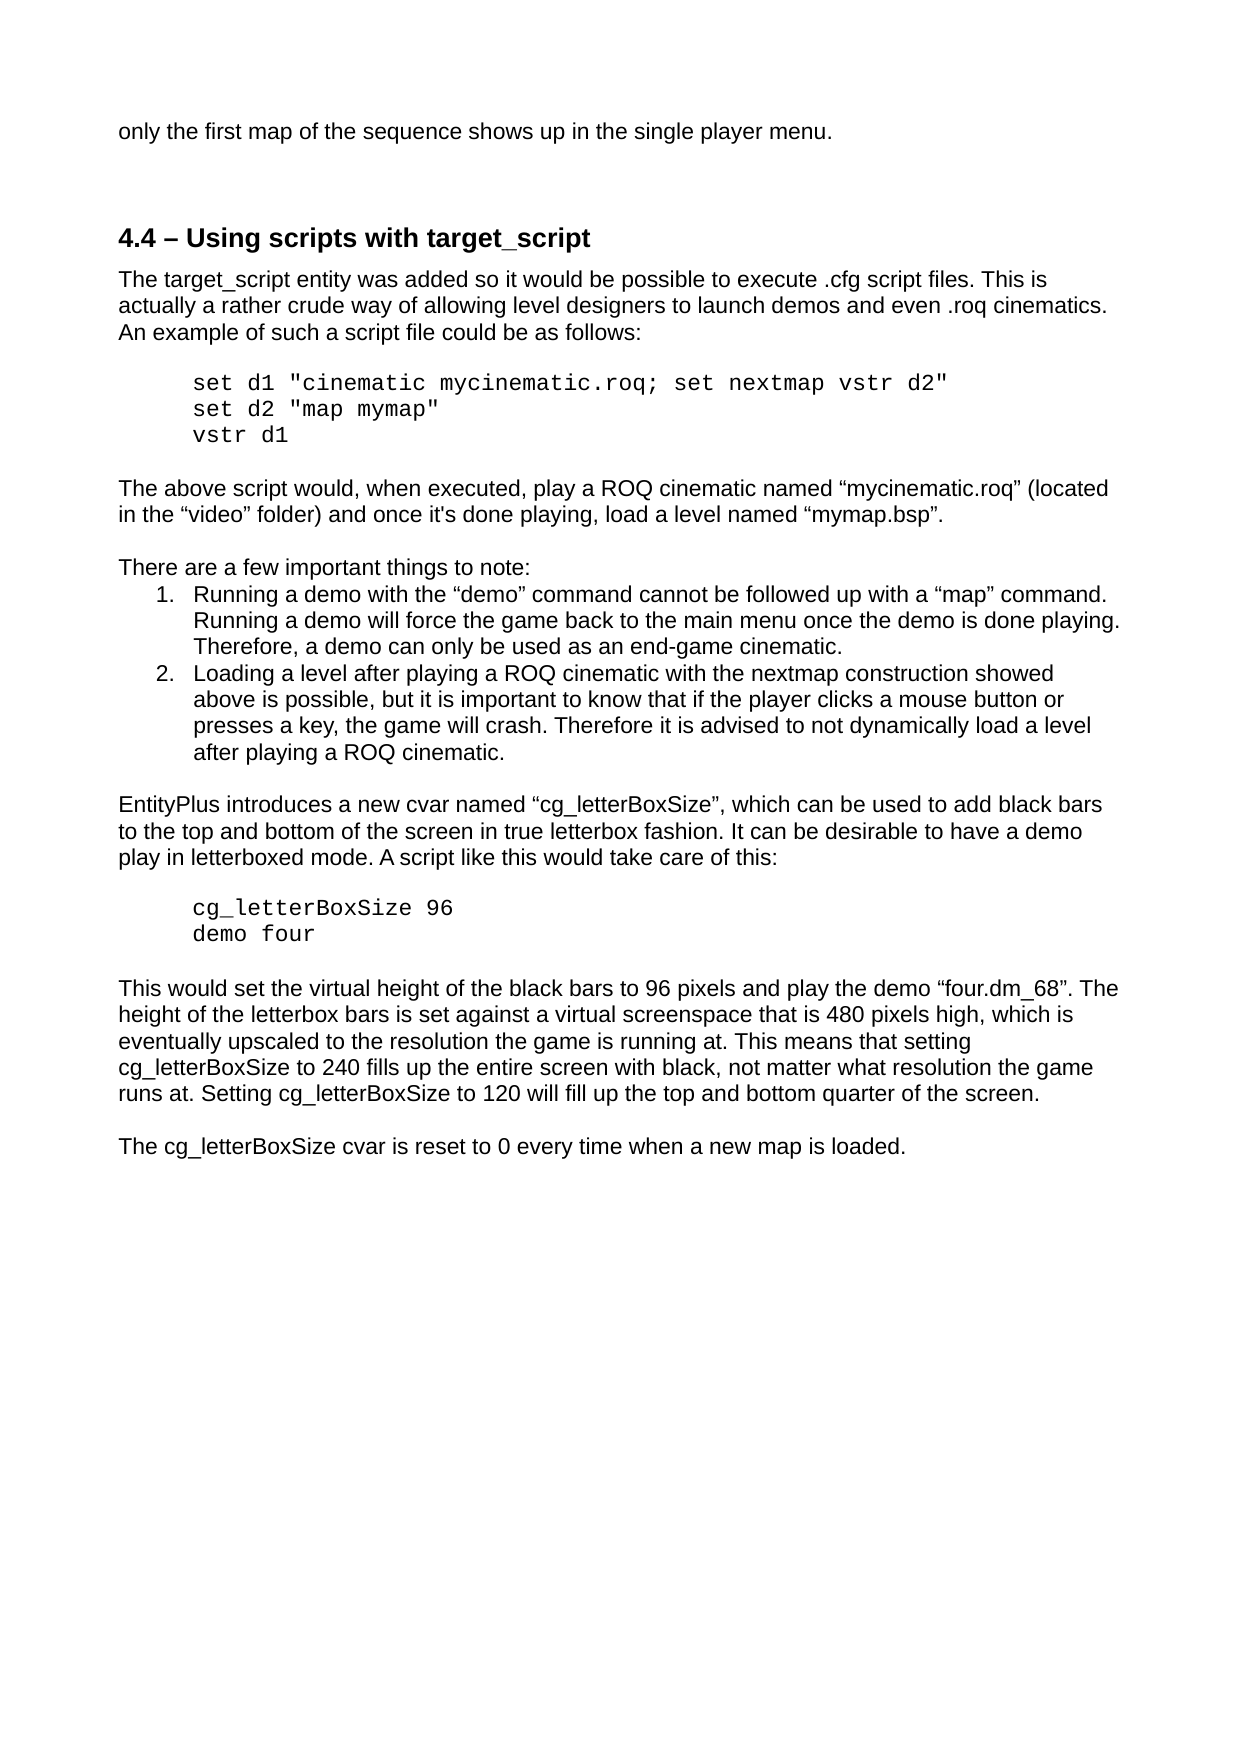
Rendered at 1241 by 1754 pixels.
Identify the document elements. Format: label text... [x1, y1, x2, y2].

text demo four [192, 923, 1122, 949]
text EntityPlus introduces a new cvar named “cg_letterBoxSize”, which can be used to add black bars to the top and bottom of the screen in true letterbox fashion. It can be desirable to have a demo play in letterboxed mode. A script like this would take care of this: [118, 791, 1122, 870]
list Loading a level after playing a ROQ cinematic with the nextmap construction showed above is possible, but it is important to know that if the player clicks a mouse button or presses a key, the game will crash. Therefore it is advised to not dynamically load a level after playing a ROQ cinematic. [156, 659, 1122, 765]
text The cg_letterBoxSize cvar is reset to 0 every time when a new map is loaded. [118, 1133, 1122, 1159]
text cg_letterBoxSize 96 [192, 897, 1122, 923]
list Running a demo with the “demo” command cannot be followed up with a “map” command. Running a demo will force the game back to the main menu once the demo is done playing. Therefore, a demo can only be used as an end-game cinematic. [156, 581, 1122, 659]
subtitle 4.4 – Using scripts with target_script [118, 222, 1122, 253]
text This would set the virtual height of the black bars to 96 pixels and play the demo “four.dm_68”. The height of the letterbox bars is set against a virtual screenspace that is 480 pixels high, which is eventually upscaled to the resolution the game is running at. This means that setting cg_letterBoxSize to 240 fills up the entire screen with black, not matter what resolution the game runs at. Setting cg_letterBoxSize to 120 will fill up the top and bottom quarter of the screen. [118, 975, 1122, 1107]
text The above script would, when executed, play a ROQ cinematic named “mycinematic.roq” (located in the “video” folder) and once it's done playing, load a level named “mymap.bsp”. [118, 475, 1122, 528]
text vstr d1 [192, 423, 1122, 449]
text set d1 "cinematic mycinematic.roq; set nextmap vstr d2" [192, 371, 1122, 397]
text There are a few important things to note: [118, 554, 1122, 581]
text only the first map of the sequence shows up in the single player menu. [118, 118, 1122, 144]
text set d2 "map mymap" [192, 397, 1122, 423]
text The target_script entity was added so it would be possible to execute .cfg script files. This is actually a rather crude way of allowing level designers to launch demos and even .roq cinematics. An example of such a script file could be as follows: [118, 266, 1122, 345]
